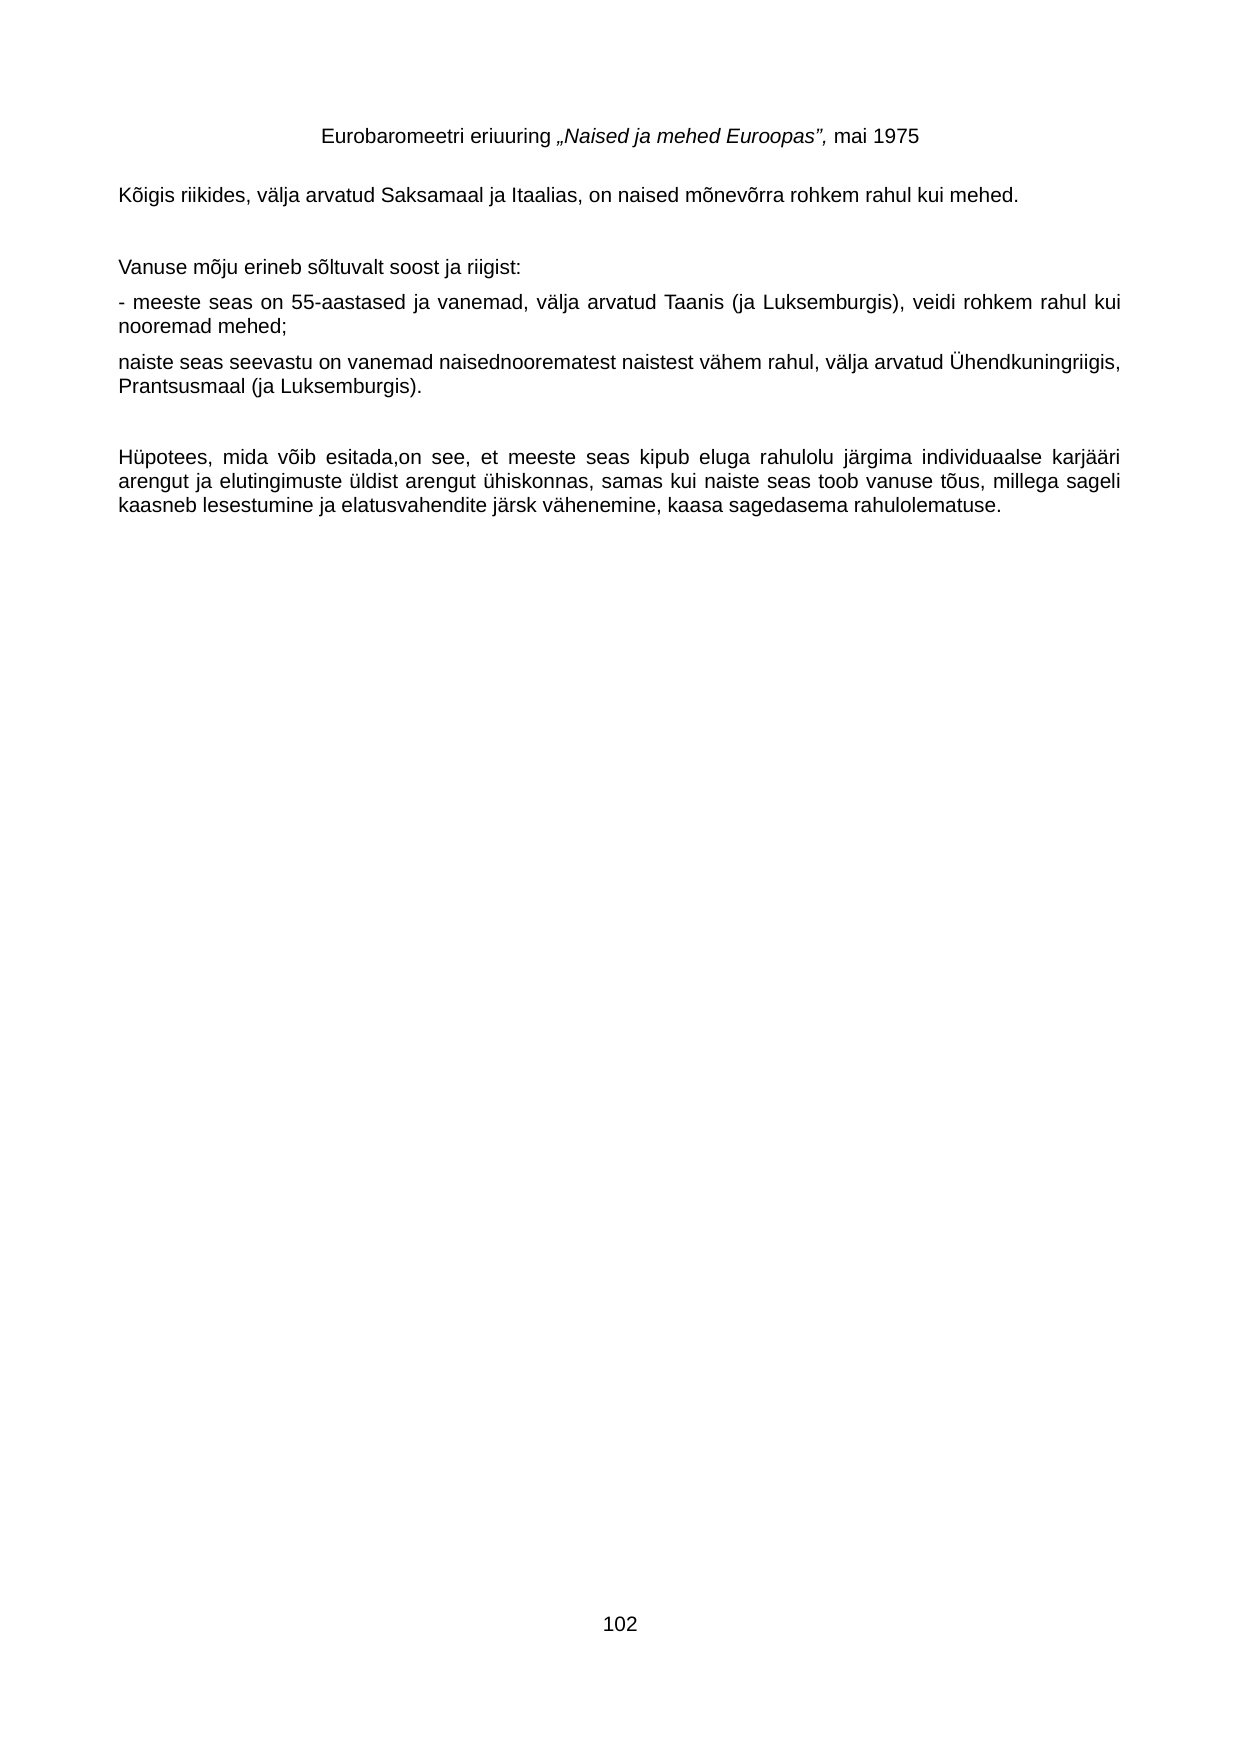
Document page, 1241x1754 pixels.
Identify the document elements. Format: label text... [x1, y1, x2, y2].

text Hüpotees, mida võib esitada,on see, et meeste seas kipub eluga rahulolu järgima individuaalse karjääri arengut ja elutingimuste üldist arengut ühiskonnas, samas kui naiste seas toob vanuse tõus, millega sageli kaasneb lesestumine ja elatusvahendite järsk vähenemine, kaasa sagedasema rahulolematuse. [118, 445, 1122, 517]
text Vanuse mõju erineb sõltuvalt soost ja riigist: [118, 254, 1122, 278]
text Kõigis riikides, välja arvatud Saksamaal ja Itaalias, on naised mõnevõrra rohkem rahul kui mehed. [118, 183, 1122, 207]
text - meeste seas on 55-aastased ja vanemad, välja arvatud Taanis (ja Luksemburgis), veidi rohkem rahul kui nooremad mehed; [118, 290, 1122, 338]
text naiste seas seevastu on vanemad naisednoorematest naistest vähem rahul, välja arvatud Ühendkuningriigis, Prantsusmaal (ja Luksemburgis). [118, 350, 1122, 398]
